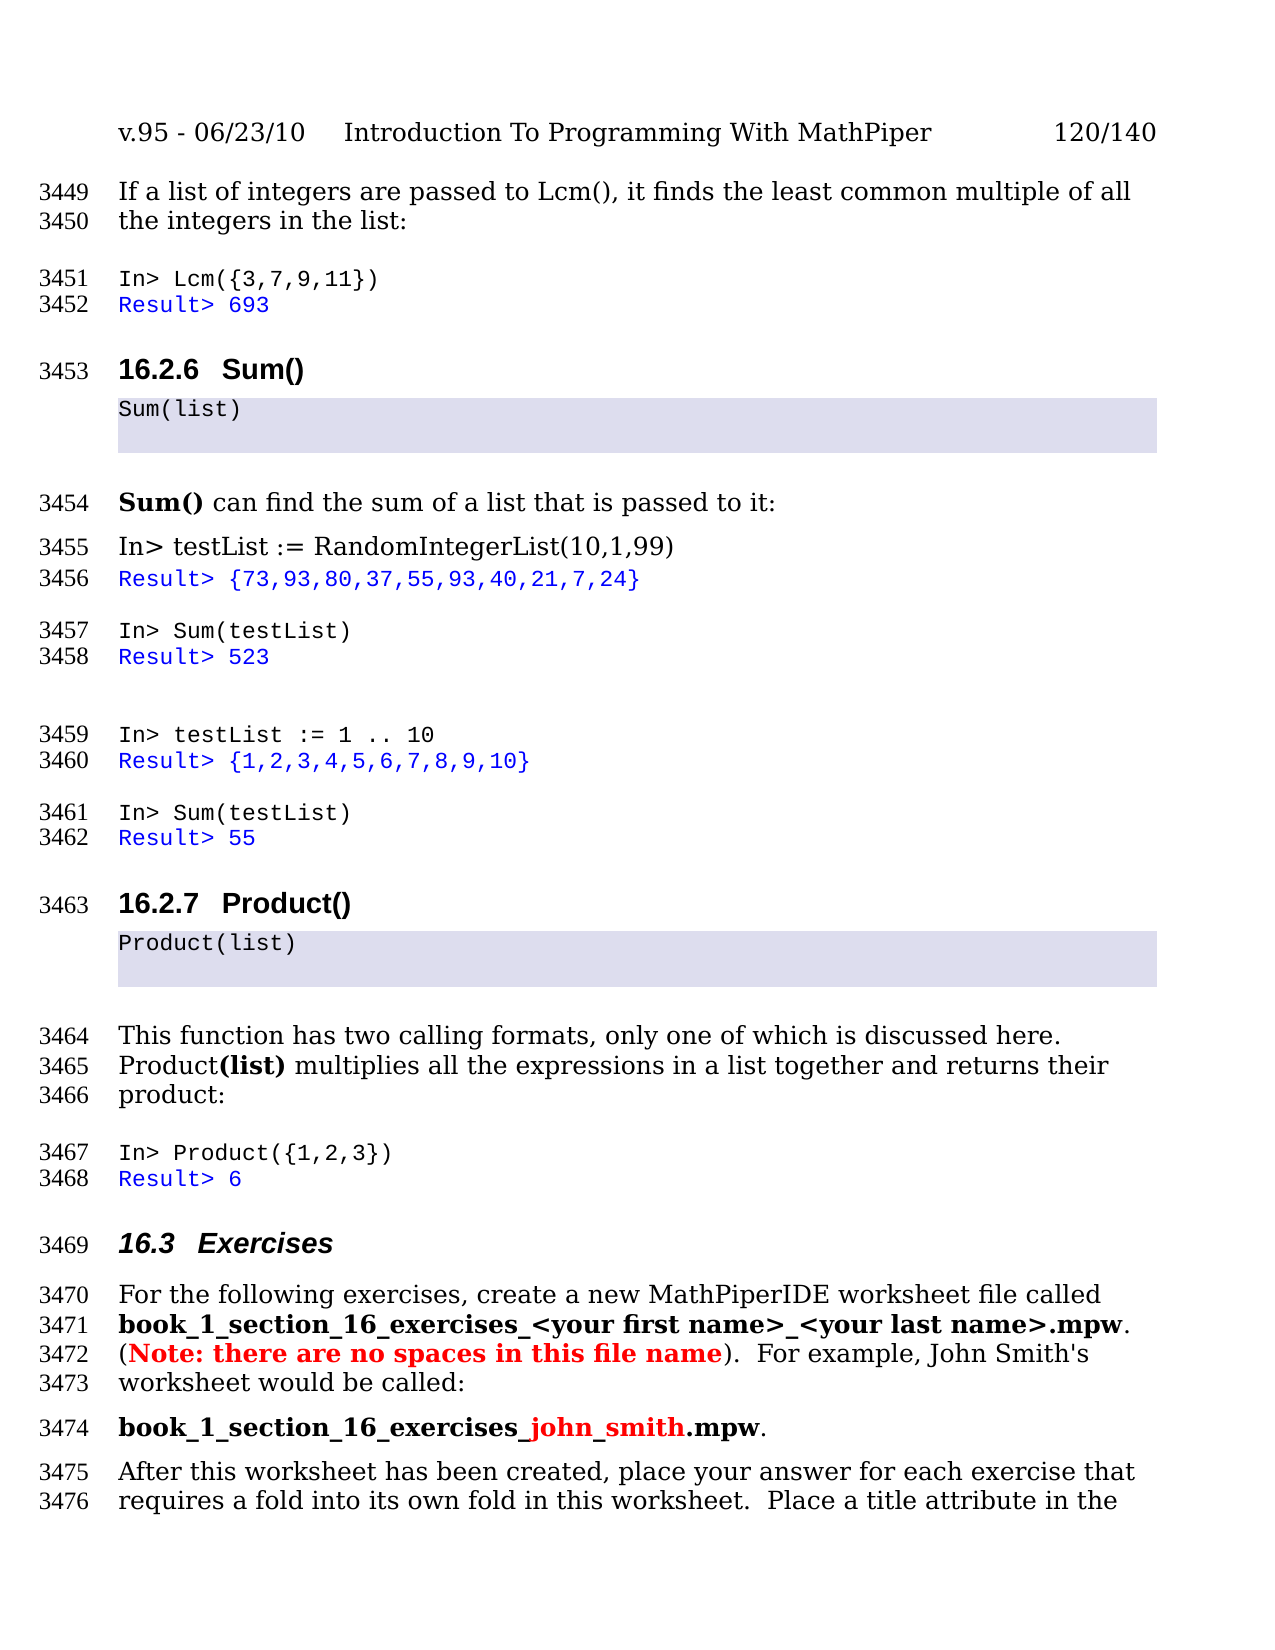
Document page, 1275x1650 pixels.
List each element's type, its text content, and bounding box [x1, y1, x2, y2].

text If a list of integers are passed to Lcm(), it finds the least common multiple of all the integers in the list: [118, 177, 1157, 235]
text For the following exercises, create a new MathPiperIDE worksheet file called book_1_section_16_exercises_<your first name>_<your last name>.mpw. (Note: there are no spaces in this file name). For example, John Smith's worksheet would be called: [118, 1281, 1157, 1398]
text Result> 55 [118, 827, 1157, 853]
text Result> 523 [118, 645, 1157, 671]
text Sum() can find the sum of a list that is passed to it: [118, 488, 1157, 517]
text In> testList := 1 .. 10 [118, 723, 1157, 749]
text In> testList := RandomIntegerList(10,1,99) [118, 532, 1157, 561]
text In> Sum(testList) [118, 801, 1157, 827]
text This function has two calling formats, only one of which is discussed here. Product(list) multiplies all the expressions in a list together and returns their product: [118, 1022, 1157, 1109]
text In> Lcm({3,7,9,11}) [118, 267, 1157, 293]
subtitle Sum() [118, 352, 1157, 386]
text In> Sum(testList) [118, 619, 1157, 645]
table_header Product(list) [118, 931, 1157, 987]
text In> Product({1,2,3}) [118, 1141, 1157, 1167]
table_header Sum(list) [118, 398, 1157, 453]
text book_1_section_16_exercises_john_smith.mpw. [118, 1413, 1157, 1442]
text Result> 693 [118, 293, 1157, 319]
text Result> {73,93,80,37,55,93,40,21,7,24} [118, 567, 1157, 593]
text After this worksheet has been created, place your answer for each exercise that requires a fold into its own fold in this worksheet. Place a title attribute in the [118, 1457, 1157, 1515]
text Result> 6 [118, 1167, 1157, 1193]
subtitle Product() [118, 886, 1157, 919]
subtitle Exercises [118, 1226, 1157, 1260]
text Result> {1,2,3,4,5,6,7,8,9,10} [118, 749, 1157, 775]
